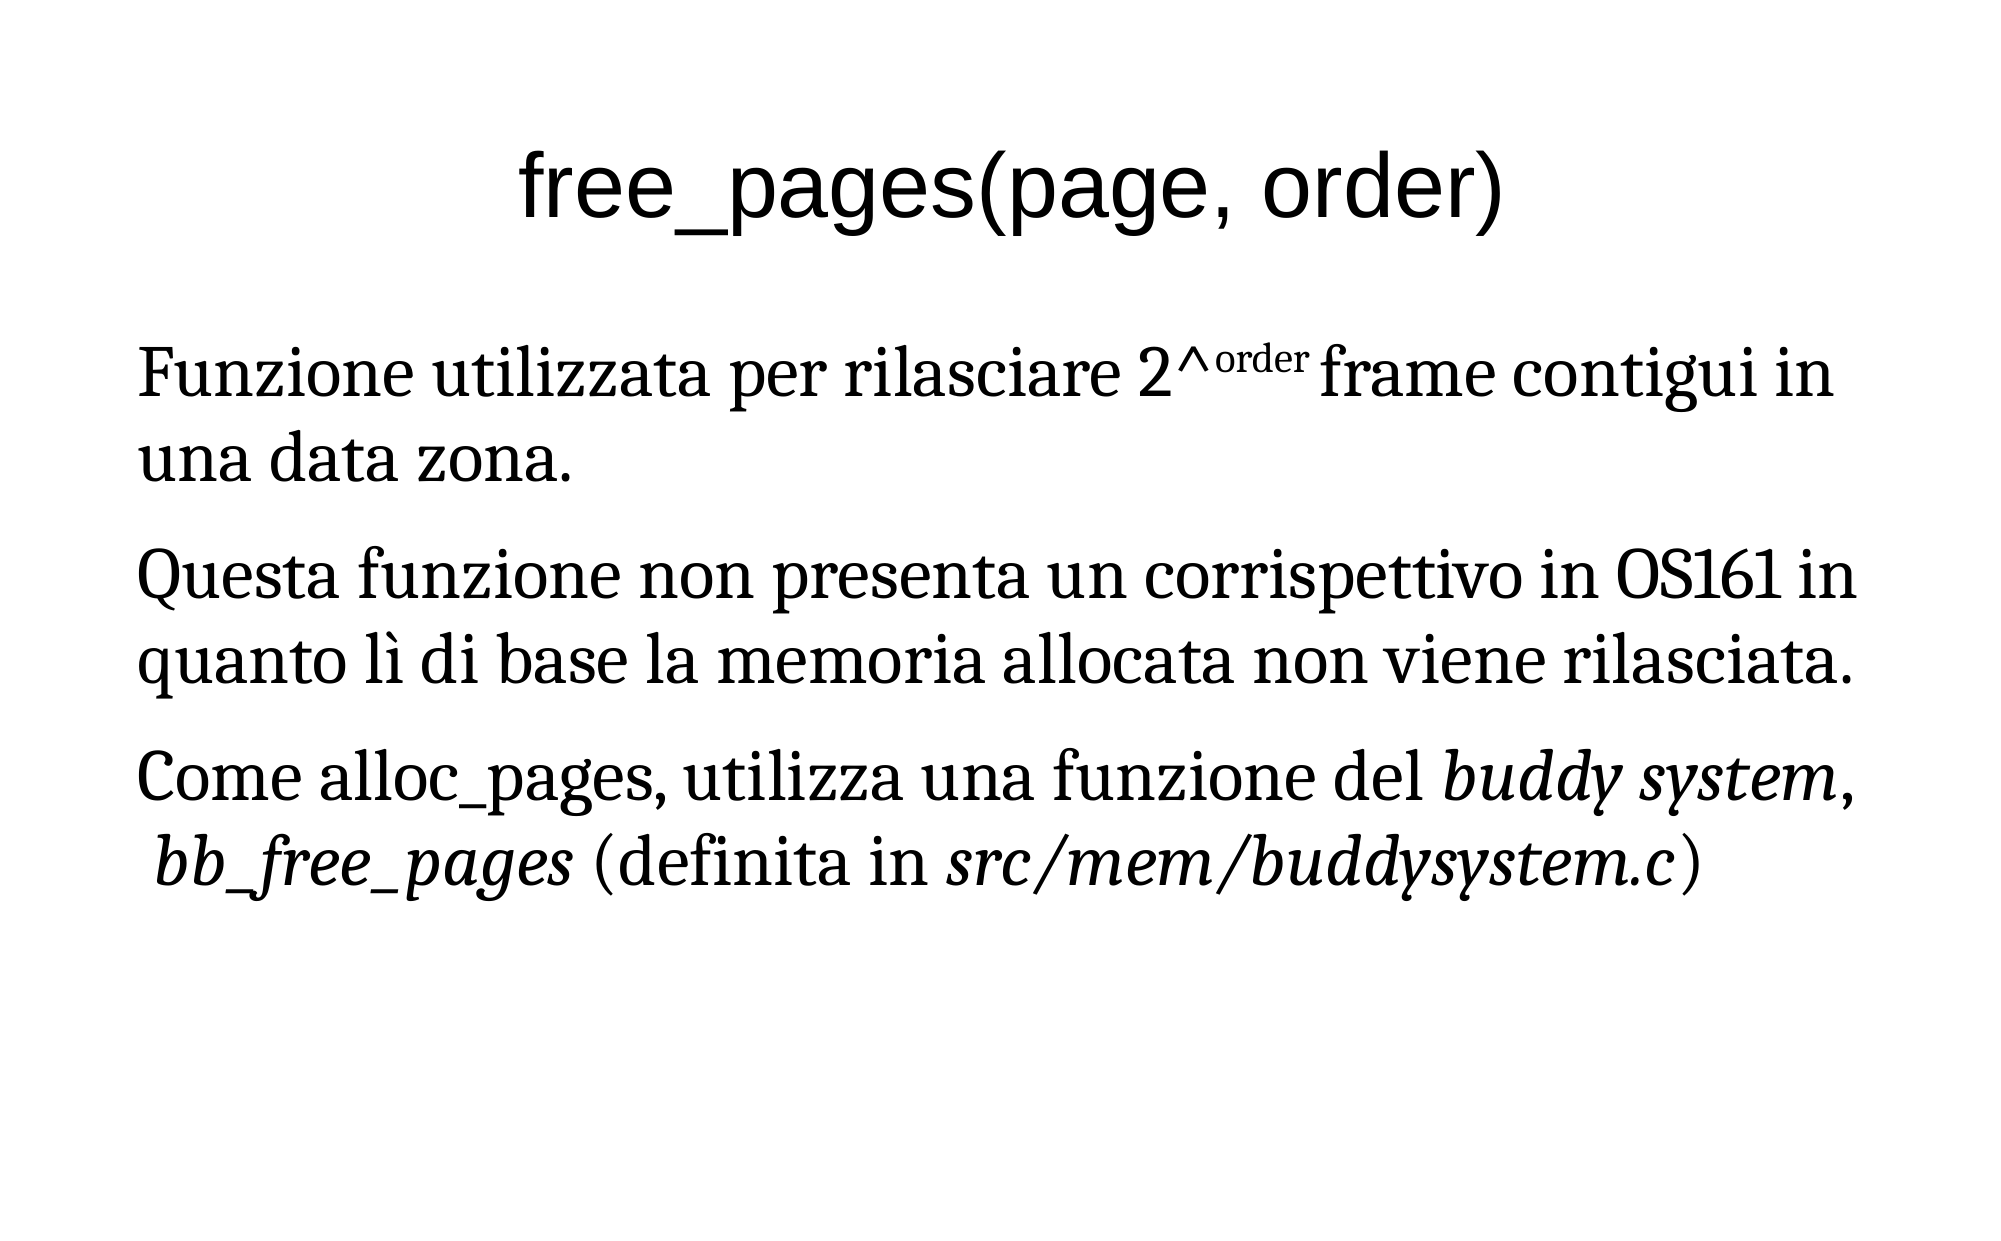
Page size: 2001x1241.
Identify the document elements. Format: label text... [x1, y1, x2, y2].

list Funzione utilizzata per rilasciare 2^order frame contigui in una data zona. Questa funzione non presenta un corrispettivo in OS161 in quanto lì di base la memoria allocata non viene rilasciata. Come alloc_pages, utilizza una funzione del buddy system, bb_free_pages (definita in src/mem/buddysystem.c) [137, 330, 1863, 1117]
title free_pages(page, order) [137, 65, 1863, 306]
